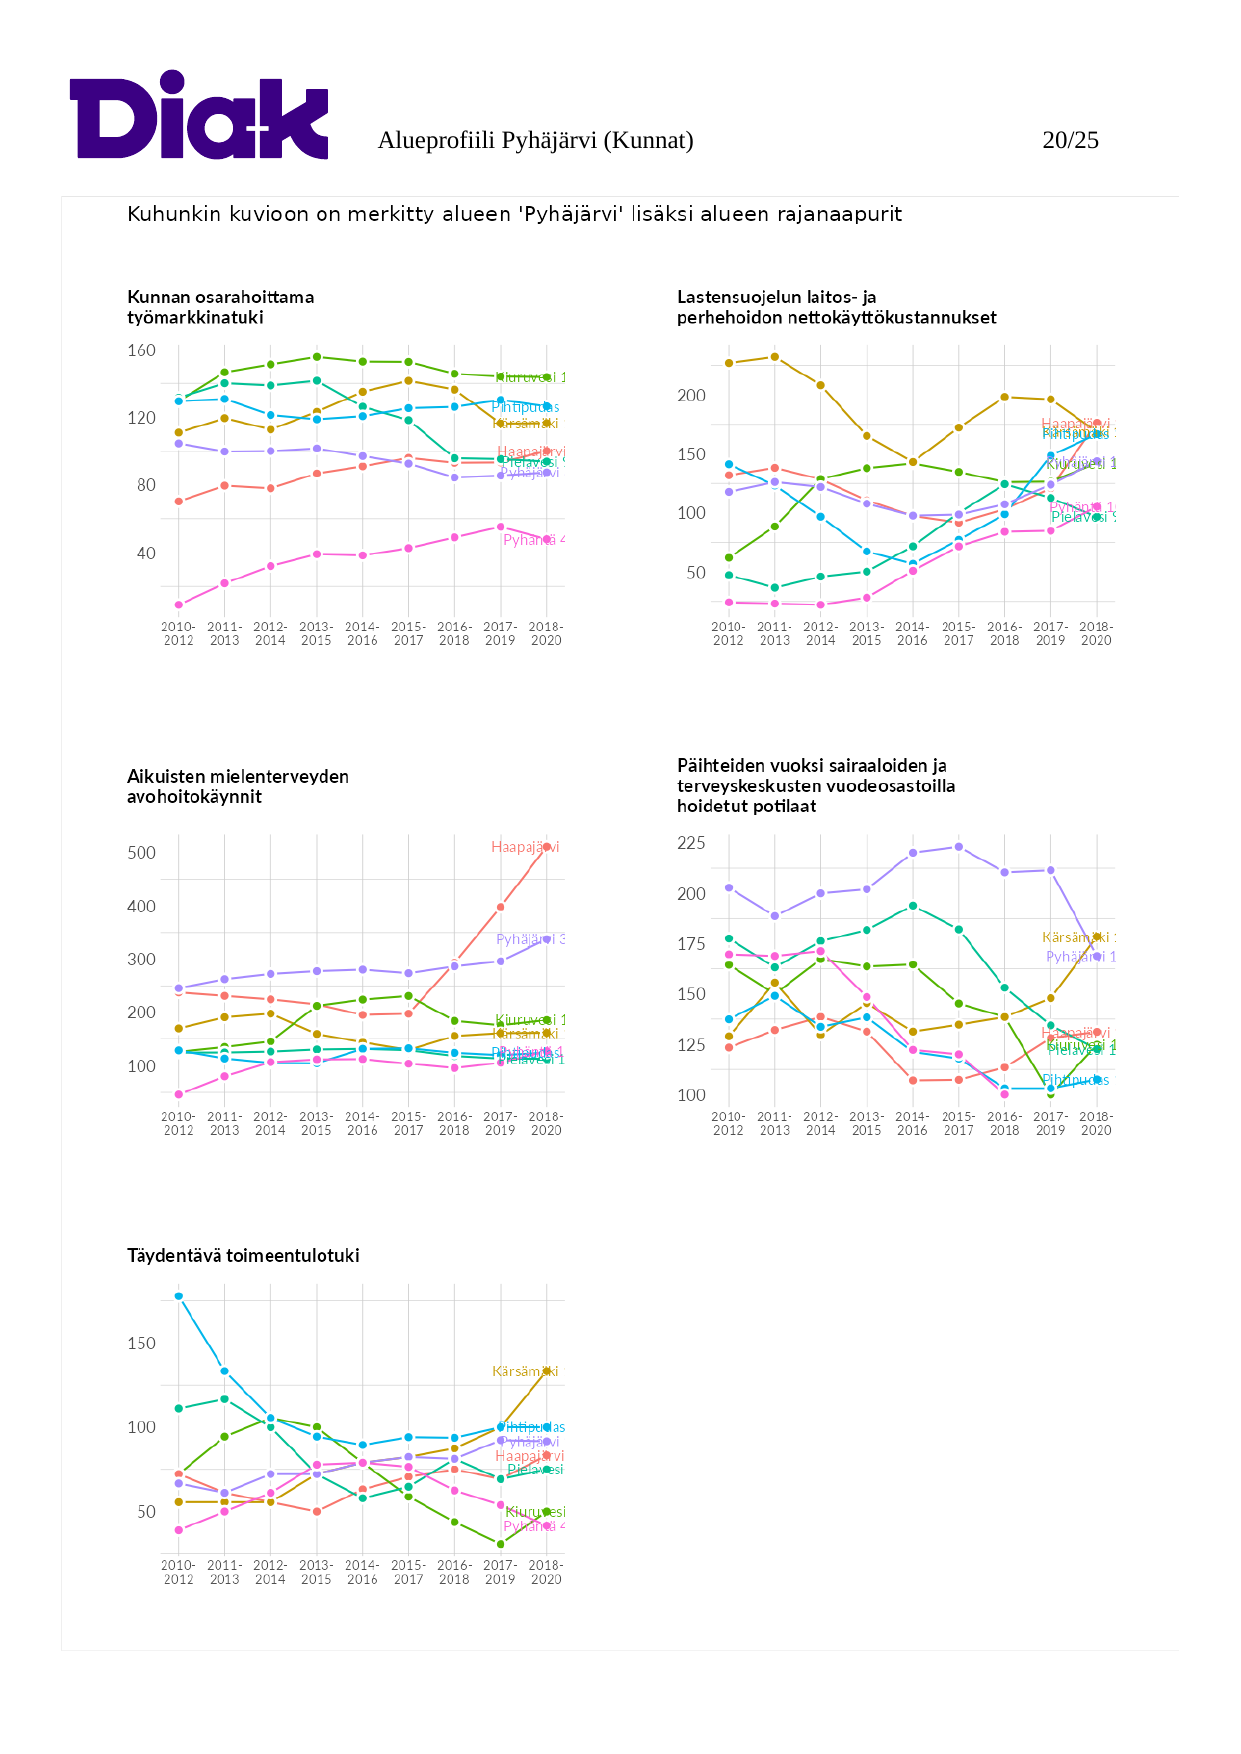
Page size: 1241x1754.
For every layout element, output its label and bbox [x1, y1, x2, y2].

picture [61, 196, 1179, 1651]
